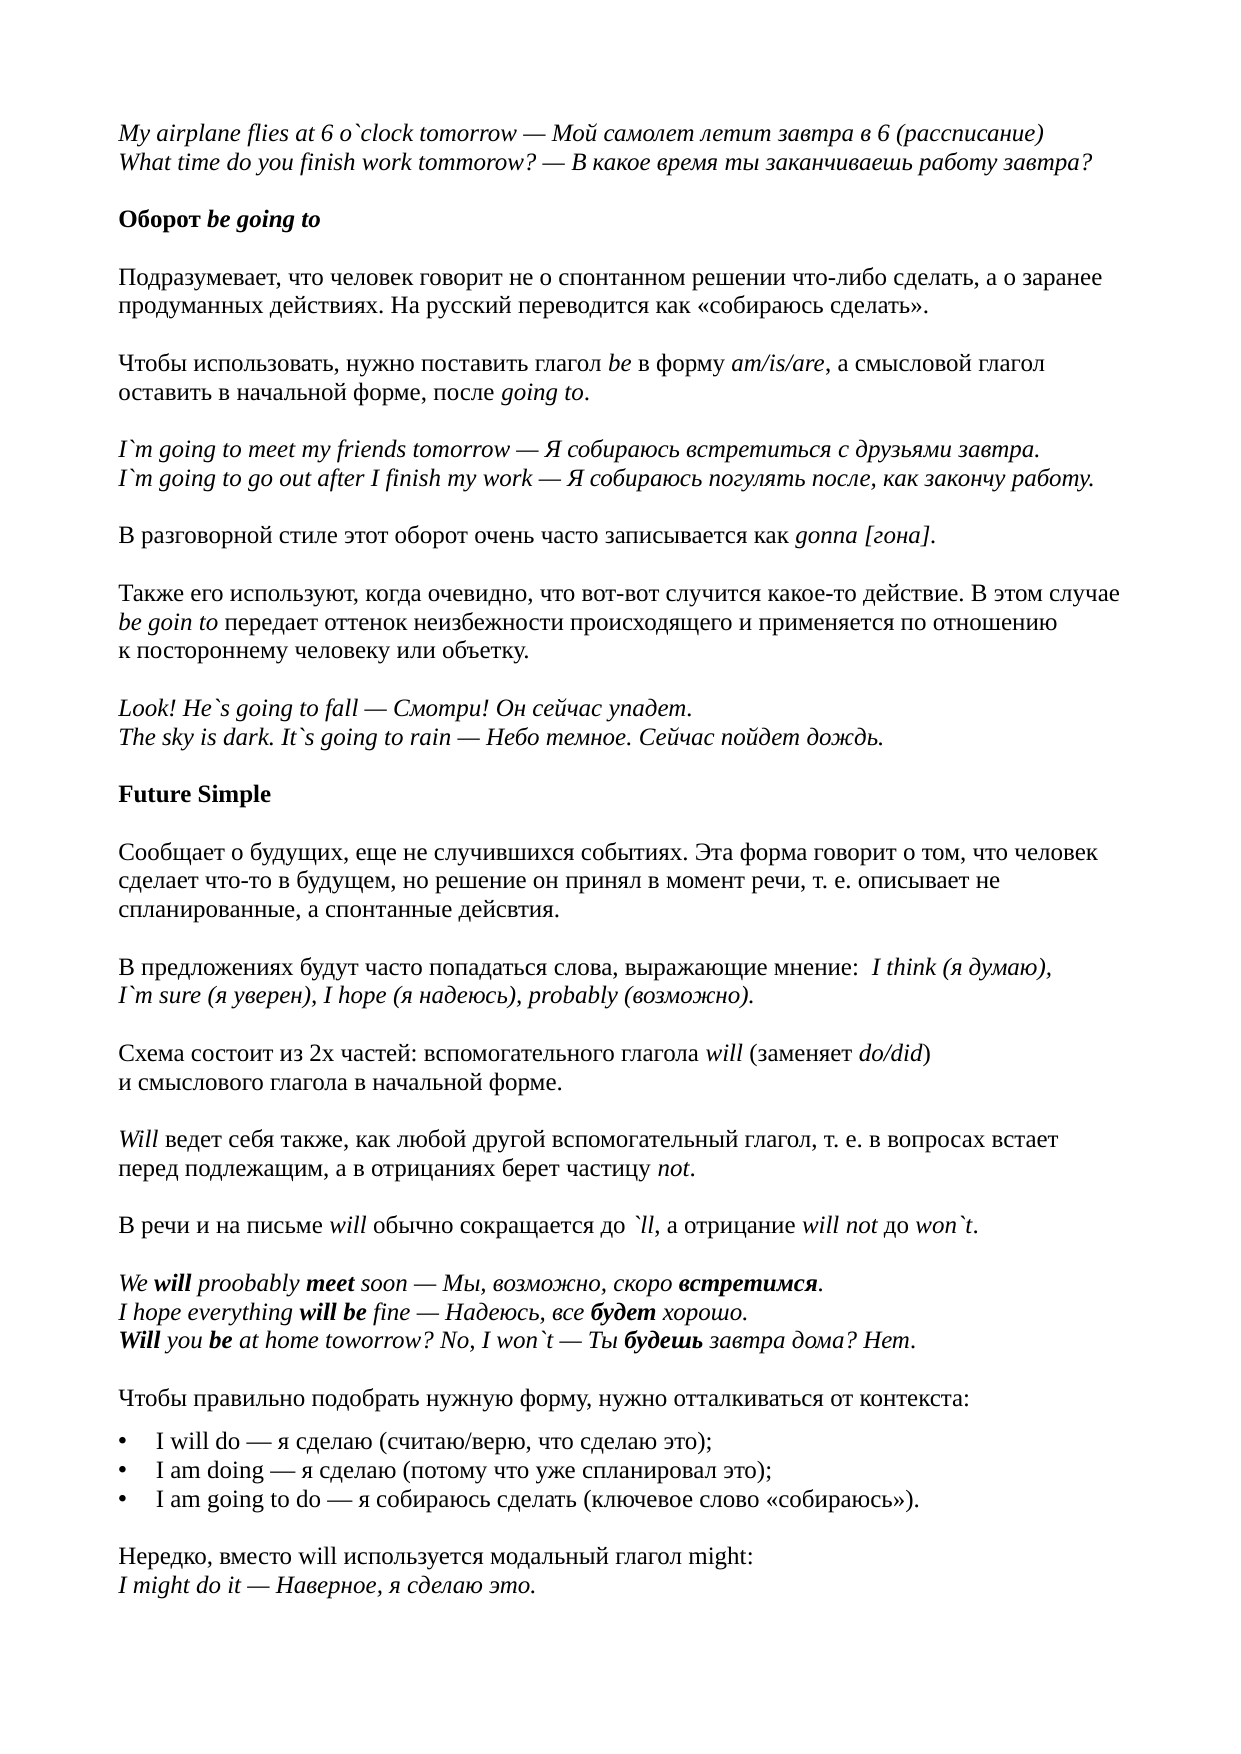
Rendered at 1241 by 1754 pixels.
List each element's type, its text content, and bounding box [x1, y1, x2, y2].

text Сообщает о будущих, еще не случившихся событиях. Эта форма говорит о том, что человек сделает что-то в будущем, но решение он принял в момент речи, т. е. описывает не спланированные, а спонтанные дейсвтия. [118, 837, 1122, 923]
list I will do — я сделаю (считаю/верю, что сделаю это); [118, 1426, 1122, 1455]
text Подразумевает, что человек говорит не о спонтанном решении что-либо сделать, а о заранее продуманных действиях. На русский переводится как «собираюсь сделать». [118, 262, 1122, 319]
text и смыслового глагола в начальной форме. [118, 1067, 1122, 1096]
text I`m going to meet my friends tomorrow — Я собираюсь встретиться с друзьями завтра. [118, 434, 1122, 463]
text В разговорной стиле этот оборот очень часто записывается как gonna [гона]. [118, 521, 1122, 549]
text I`m going to go out after I finish my work — Я собираюсь погулять после, как закончу работу. [118, 463, 1122, 492]
text Также его используют, когда очевидно, что вот-вот случится какое-то действие. В этом случае be goin to передает оттенок неизбежности происходящего и применяется по отношению [118, 578, 1122, 636]
text В речи и на письме will обычно сокращается до `ll, а отрицание will not до won`t. [118, 1211, 1122, 1239]
text Will you be at home toworrow? No, I won`t — Ты будешь завтра дома? Нет. [118, 1326, 1122, 1354]
text I hope everything will be fine — Надеюсь, все будет хорошо. [118, 1297, 1122, 1326]
text Оборот be going to [118, 204, 1122, 233]
text I might do it — Наверное, я сделаю это. [118, 1570, 1122, 1599]
text What time do you finish work tommorow? — В какое время ты заканчиваешь работу завтра? [118, 147, 1122, 176]
text The sky is dark. It`s going to rain — Небо темное. Сейчас пойдет дождь. [118, 722, 1122, 751]
text I`m sure (я уверен), I hope (я надеюсь), probably (возможно). [118, 981, 1122, 1009]
text Нередко, вместо will используется модальный глагол might: [118, 1541, 1122, 1570]
list I am doing — я сделаю (потому что уже спланировал это); [118, 1455, 1122, 1484]
text Схема состоит из 2х частей: вспомогательного глагола will (заменяет do/did) [118, 1038, 1122, 1067]
text Will ведет себя также, как любой другой вспомогательный глагол, т. е. в вопросах встает перед подлежащим, а в отрицаниях берет частицу not. [118, 1124, 1122, 1182]
text к постороннему человеку или объетку. [118, 636, 1122, 664]
text We will proobably meet soon — Мы, возможно, скоро встретимся. [118, 1268, 1122, 1297]
text Чтобы использовать, нужно поставить глагол be в форму am/is/are, а смысловой глагол оставить в начальной форме, после going to. [118, 348, 1122, 406]
text Чтобы правильно подобрать нужную форму, нужно отталкиваться от контекста: [118, 1383, 1122, 1412]
list I am going to do — я собираюсь сделать (ключевое слово «собираюсь»). [118, 1484, 1122, 1512]
text В предложениях будут часто попадаться слова, выражающие мнение: I think (я думаю), [118, 952, 1122, 981]
text Look! He`s going to fall — Смотри! Он сейчас упадет. [118, 693, 1122, 722]
text My airplane flies at 6 o`clock tomorrow — Мой самолет летит завтра в 6 (рассписание) [118, 118, 1122, 147]
text Future Simple [118, 779, 1122, 808]
